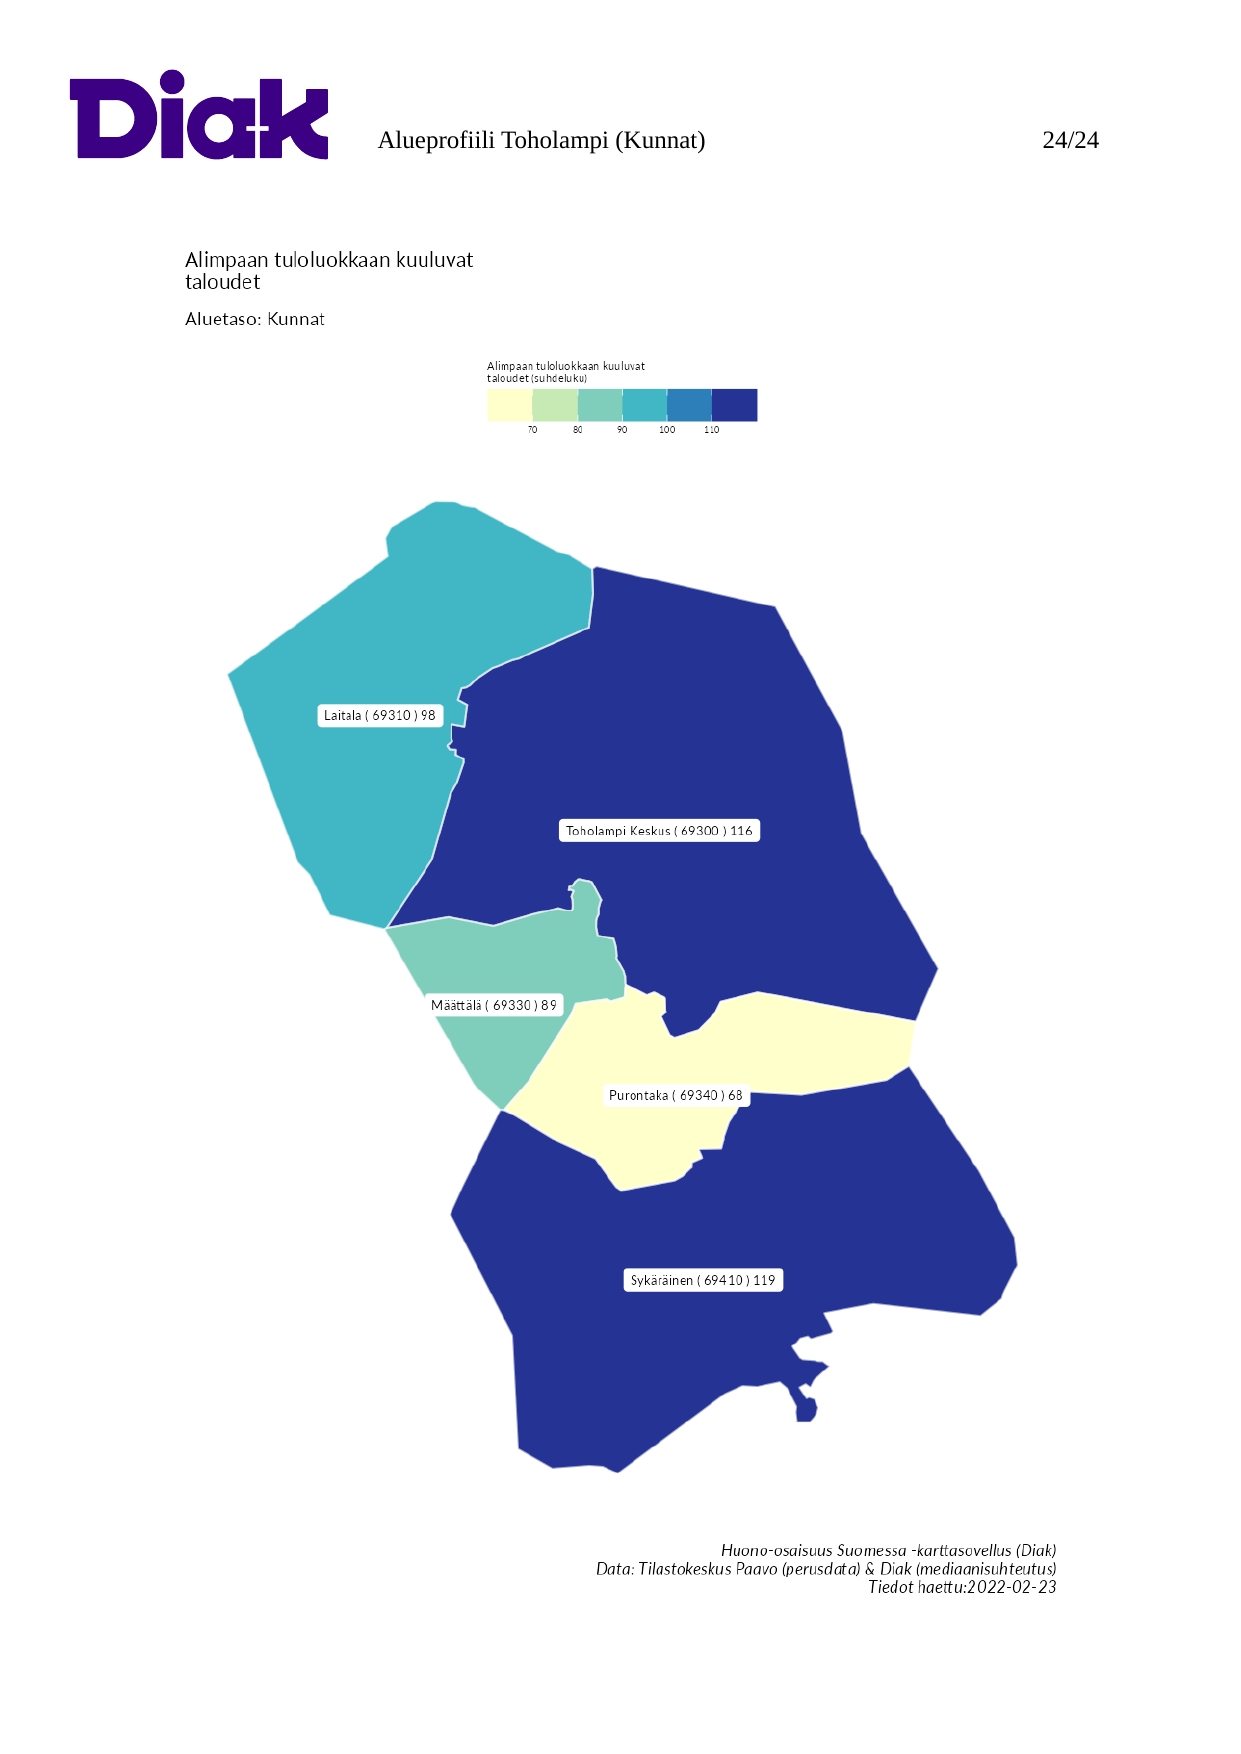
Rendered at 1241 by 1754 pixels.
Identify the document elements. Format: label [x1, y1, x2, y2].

picture [61, 196, 1179, 1651]
